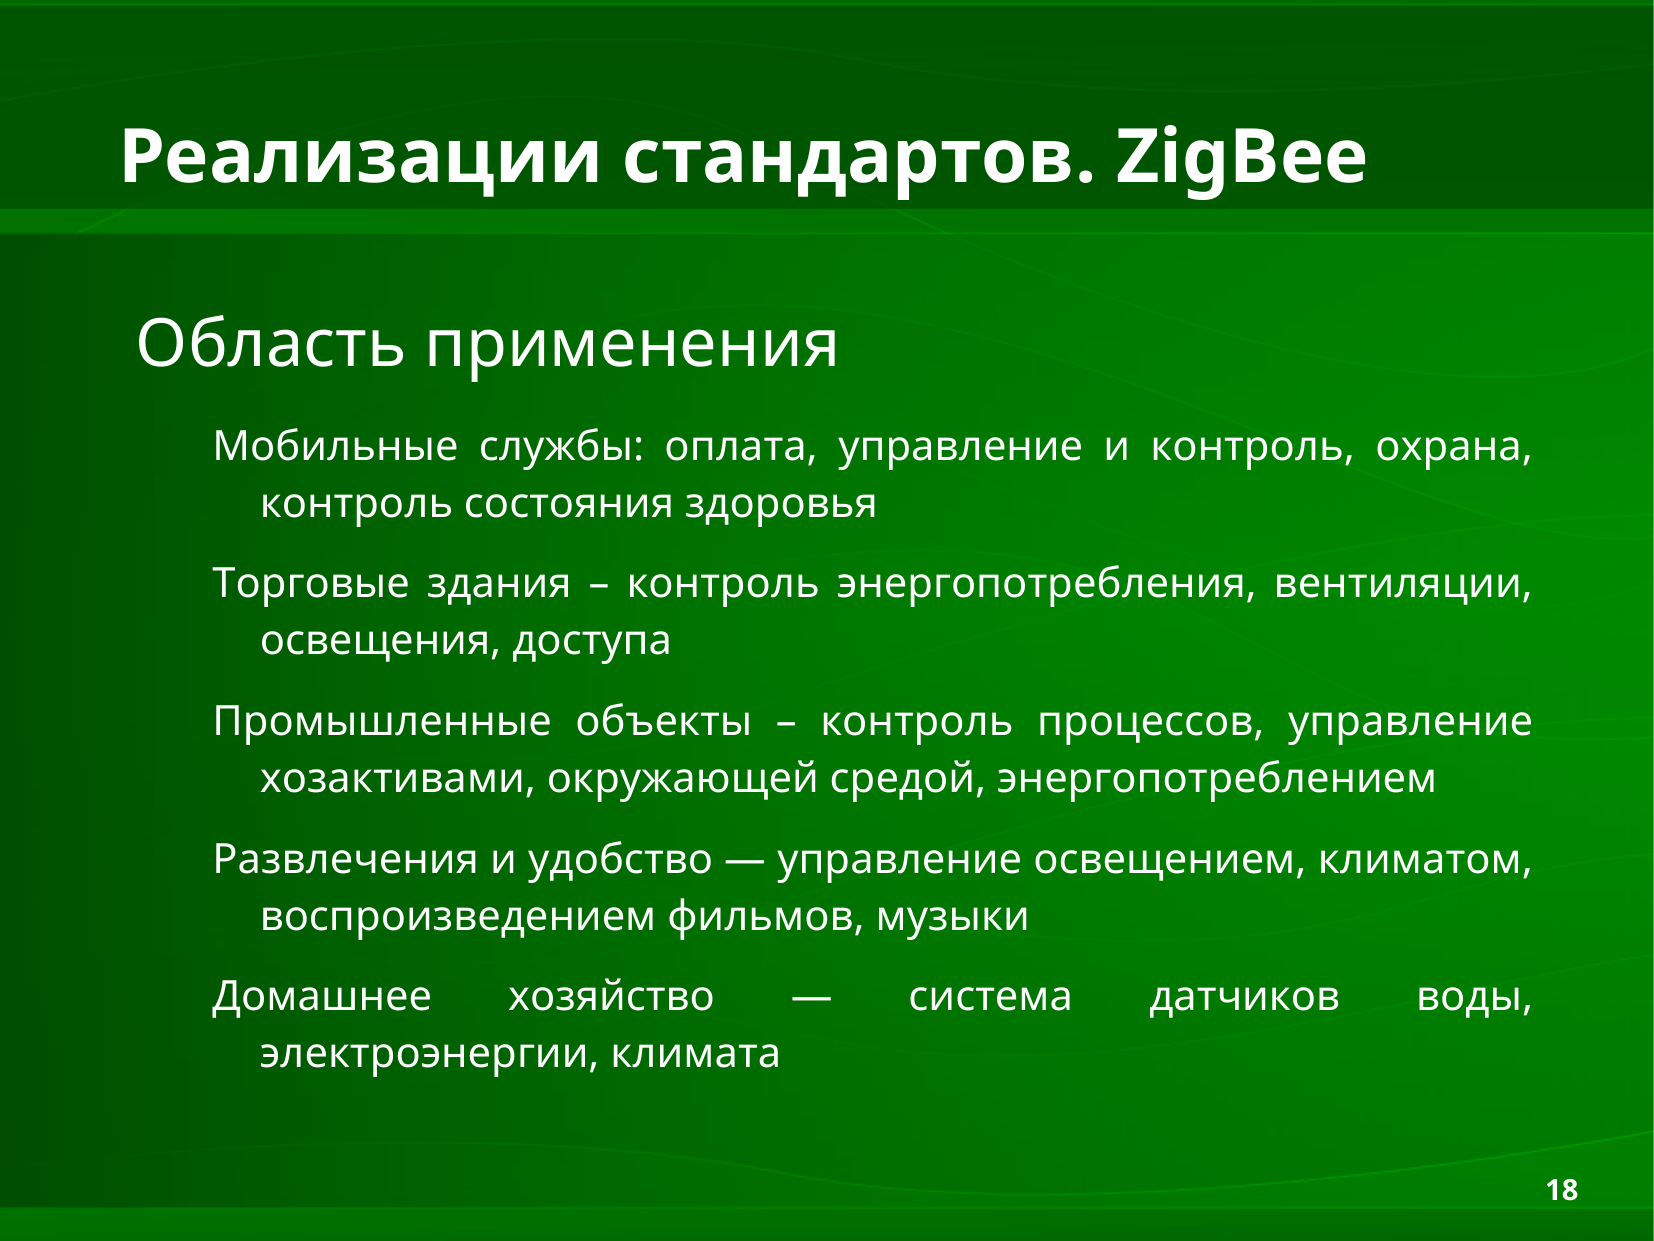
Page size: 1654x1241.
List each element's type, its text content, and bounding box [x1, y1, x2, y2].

picture [0, 0, 1654, 1241]
list Область применения Мобильные службы: оплата, управление и контроль, охрана, контроль состояния здоровья Торговые здания – контроль энергопотребления, вентиляции, освещения, доступа Промышленные объекты – контроль процессов, управление хозактивами, окружающей средой, энергопотреблением Развлечения и удобство — управление освещением, климатом, воспроизведением фильмов, музыки Домашнее хозяйство — система датчиков воды, электроэнергии, климата [118, 295, 1534, 1062]
title Реализации стандартов. ZigBee [82, 49, 1571, 257]
